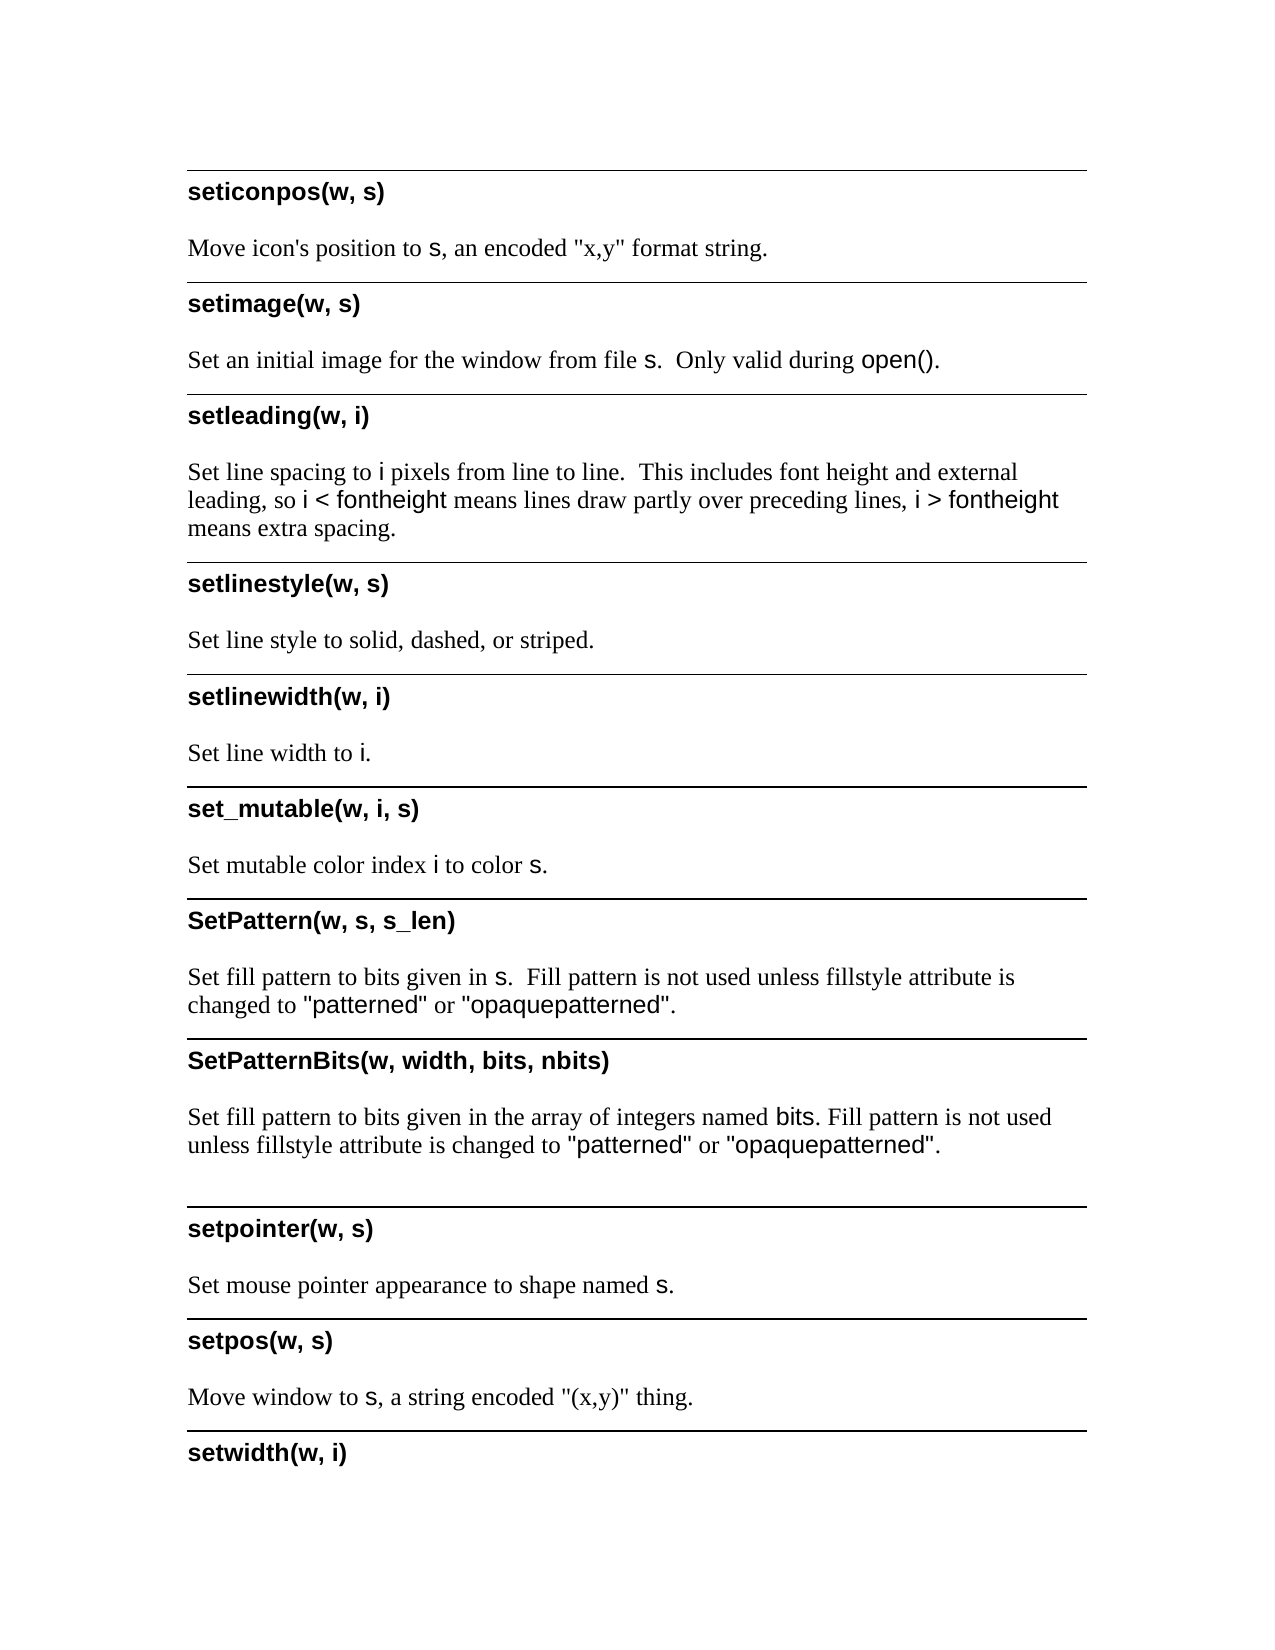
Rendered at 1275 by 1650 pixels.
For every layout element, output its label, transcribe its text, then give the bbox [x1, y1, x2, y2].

text Move icon's position to s, an encoded "x,y" format string. [187, 234, 1087, 262]
text SetPatternBits(w, width, bits, nbits) [187, 1047, 1087, 1075]
text Set line width to i. [187, 738, 1087, 766]
text setpos(w, s) [187, 1327, 1087, 1355]
text setleading(w, i) [187, 402, 1087, 430]
text Set line spacing to i pixels from line to line. This includes font height and external leading, so i < fontheight means lines draw partly over preceding lines, i > fontheight means extra spacing. [187, 458, 1087, 542]
text Set line style to solid, dashed, or striped. [187, 626, 1087, 654]
text setlinestyle(w, s) [187, 570, 1087, 598]
text seticonpos(w, s) [187, 178, 1087, 206]
text Set fill pattern to bits given in s. Fill pattern is not used unless fillstyle attribute is changed to "patterned" or "opaquepatterned". [187, 963, 1087, 1019]
text SetPattern(w, s, s_len) [187, 907, 1087, 934]
text Set an initial image for the window from file s. Only valid during open(). [187, 346, 1087, 374]
text Set mouse pointer appearance to shape named s. [187, 1271, 1087, 1299]
text set_mutable(w, i, s) [187, 794, 1087, 822]
text setwidth(w, i) [187, 1439, 1087, 1467]
text setimage(w, s) [187, 290, 1087, 318]
text Set mutable color index i to color s. [187, 851, 1087, 878]
text Move window to s, a string encoded "(x,y)" thing. [187, 1383, 1087, 1411]
text Set fill pattern to bits given in the array of integers named bits. Fill pattern is not used unless fillstyle attribute is changed to "patterned" or "opaquepatterned". [187, 1103, 1087, 1159]
text setpointer(w, s) [187, 1215, 1087, 1243]
text setlinewidth(w, i) [187, 682, 1087, 710]
